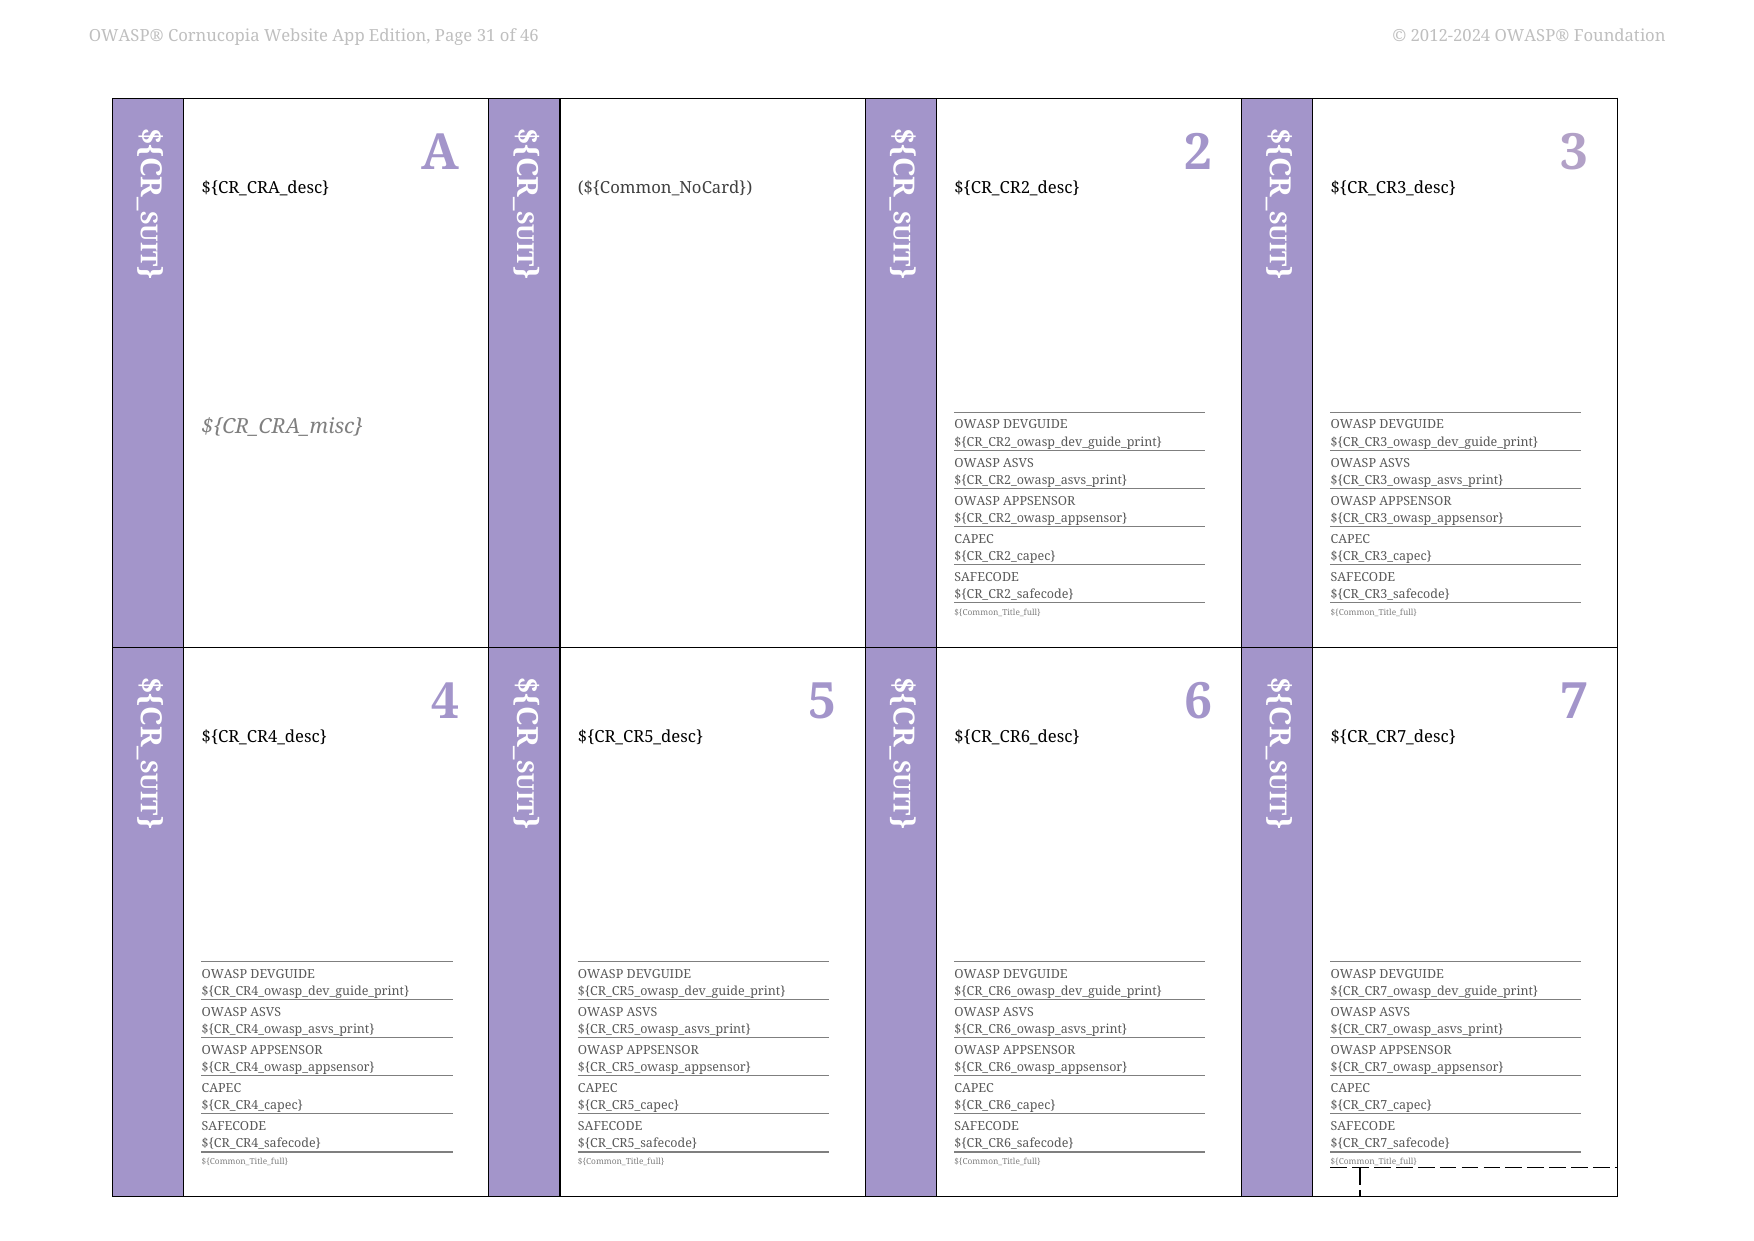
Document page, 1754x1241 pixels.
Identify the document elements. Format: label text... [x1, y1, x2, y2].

table_cell 4 [184, 648, 488, 723]
table_cell 5 [561, 648, 865, 723]
table_cell OWASP ASVS ${CR_CR6_owasp_asvs_print} [954, 1000, 1205, 1037]
table_cell [937, 960, 1241, 1196]
table_cell OWASP ASVS ${CR_CR3_owasp_asvs_print} [1330, 451, 1581, 488]
table_cell ${CR_CRA_desc} [184, 174, 488, 411]
table_cell [561, 960, 865, 1196]
table_cell ${CR_suit} [866, 648, 936, 1196]
table_cell ${Common_Title_full} [1330, 603, 1581, 617]
table_cell ${Common_Title_full} [578, 1153, 829, 1167]
table_cell SAFECODE ${CR_CR4_safecode} [201, 1114, 452, 1151]
table_header ${CR_suit} [113, 99, 183, 647]
table_cell ${CR_CR2_desc} [937, 174, 1241, 411]
table_header [1330, 1167, 1360, 1196]
table_header OWASP DEVGUIDE ${CR_CR6_owasp_dev_guide_print} [954, 962, 1205, 999]
table_header ${CR_suit} [489, 99, 559, 647]
table_cell ${CR_CR5_desc} [561, 724, 865, 960]
table_cell SAFECODE ${CR_CR6_safecode} [954, 1114, 1205, 1151]
table_header ${CR_suit} [866, 99, 936, 647]
table_cell [937, 411, 1241, 647]
table_cell [1313, 960, 1617, 1196]
table_cell SAFECODE ${CR_CR2_safecode} [954, 565, 1205, 602]
table_cell ${CR_suit} [1242, 648, 1312, 1196]
table_cell ${CR_CRA_misc} [184, 411, 488, 647]
table_cell ${CR_suit} [113, 648, 183, 1196]
table_header [1360, 1167, 1617, 1196]
table_cell CAPEC ${CR_CR7_capec} [1330, 1076, 1581, 1113]
table_cell ${CR_CR6_desc} [937, 724, 1241, 960]
table_header [561, 99, 865, 174]
table_cell 6 [937, 648, 1241, 723]
table_cell CAPEC ${CR_CR2_capec} [954, 527, 1205, 564]
table_header OWASP DEVGUIDE ${CR_CR7_owasp_dev_guide_print} [1330, 962, 1581, 999]
table_cell ${Common_Title_full} [954, 603, 1205, 617]
table_cell [561, 411, 865, 647]
table_cell ${Common_Title_full} [954, 1153, 1205, 1167]
table_cell (${Common_NoCard}) [561, 174, 865, 411]
table_cell SAFECODE ${CR_CR3_safecode} [1330, 565, 1581, 602]
table_cell ${CR_CR4_desc} [184, 724, 488, 960]
table_cell 7 [1313, 648, 1617, 723]
table_cell SAFECODE ${CR_CR5_safecode} [578, 1114, 829, 1151]
table_cell OWASP ASVS ${CR_CR4_owasp_asvs_print} [201, 1000, 452, 1037]
table_cell ${CR_suit} [489, 648, 559, 1196]
table_cell CAPEC ${CR_CR3_capec} [1330, 527, 1581, 564]
table_header OWASP DEVGUIDE ${CR_CR3_owasp_dev_guide_print} [1330, 413, 1581, 450]
table_cell CAPEC ${CR_CR6_capec} [954, 1076, 1205, 1113]
table_cell OWASP APPSENSOR ${CR_CR6_owasp_appsensor} [954, 1038, 1205, 1075]
table_cell OWASP APPSENSOR ${CR_CR2_owasp_appsensor} [954, 489, 1205, 526]
table_cell ${Common_Title_full} [201, 1153, 452, 1167]
table_header OWASP DEVGUIDE ${CR_CR4_owasp_dev_guide_print} [201, 962, 452, 999]
table_cell OWASP APPSENSOR ${CR_CR7_owasp_appsensor} [1330, 1038, 1581, 1075]
table_cell ${CR_CR3_desc} [1313, 174, 1617, 411]
table_cell OWASP ASVS ${CR_CR5_owasp_asvs_print} [578, 1000, 829, 1037]
table_header 3 [1313, 99, 1617, 174]
table_cell OWASP ASVS ${CR_CR2_owasp_asvs_print} [954, 451, 1205, 488]
table_header ${CR_suit} [1242, 99, 1312, 647]
table_cell OWASP APPSENSOR ${CR_CR5_owasp_appsensor} [578, 1038, 829, 1075]
table_cell [1313, 411, 1617, 647]
table_cell CAPEC ${CR_CR5_capec} [578, 1076, 829, 1113]
table_cell SAFECODE ${CR_CR7_safecode} [1330, 1114, 1581, 1151]
table_cell ${Common_Title_full} [1330, 1153, 1581, 1167]
table_header OWASP DEVGUIDE ${CR_CR2_owasp_dev_guide_print} [954, 413, 1205, 450]
table_header [108, 98, 112, 1196]
table_cell OWASP APPSENSOR ${CR_CR3_owasp_appsensor} [1330, 489, 1581, 526]
table_header 2 [937, 99, 1241, 174]
table_header OWASP DEVGUIDE ${CR_CR5_owasp_dev_guide_print} [578, 962, 829, 999]
table_cell OWASP ASVS ${CR_CR7_owasp_asvs_print} [1330, 1000, 1581, 1037]
table_cell [184, 960, 488, 1196]
table_cell ${CR_CR7_desc} [1313, 724, 1617, 960]
table_cell OWASP APPSENSOR ${CR_CR4_owasp_appsensor} [201, 1038, 452, 1075]
table_header A [184, 99, 488, 174]
table_cell CAPEC ${CR_CR4_capec} [201, 1076, 452, 1113]
